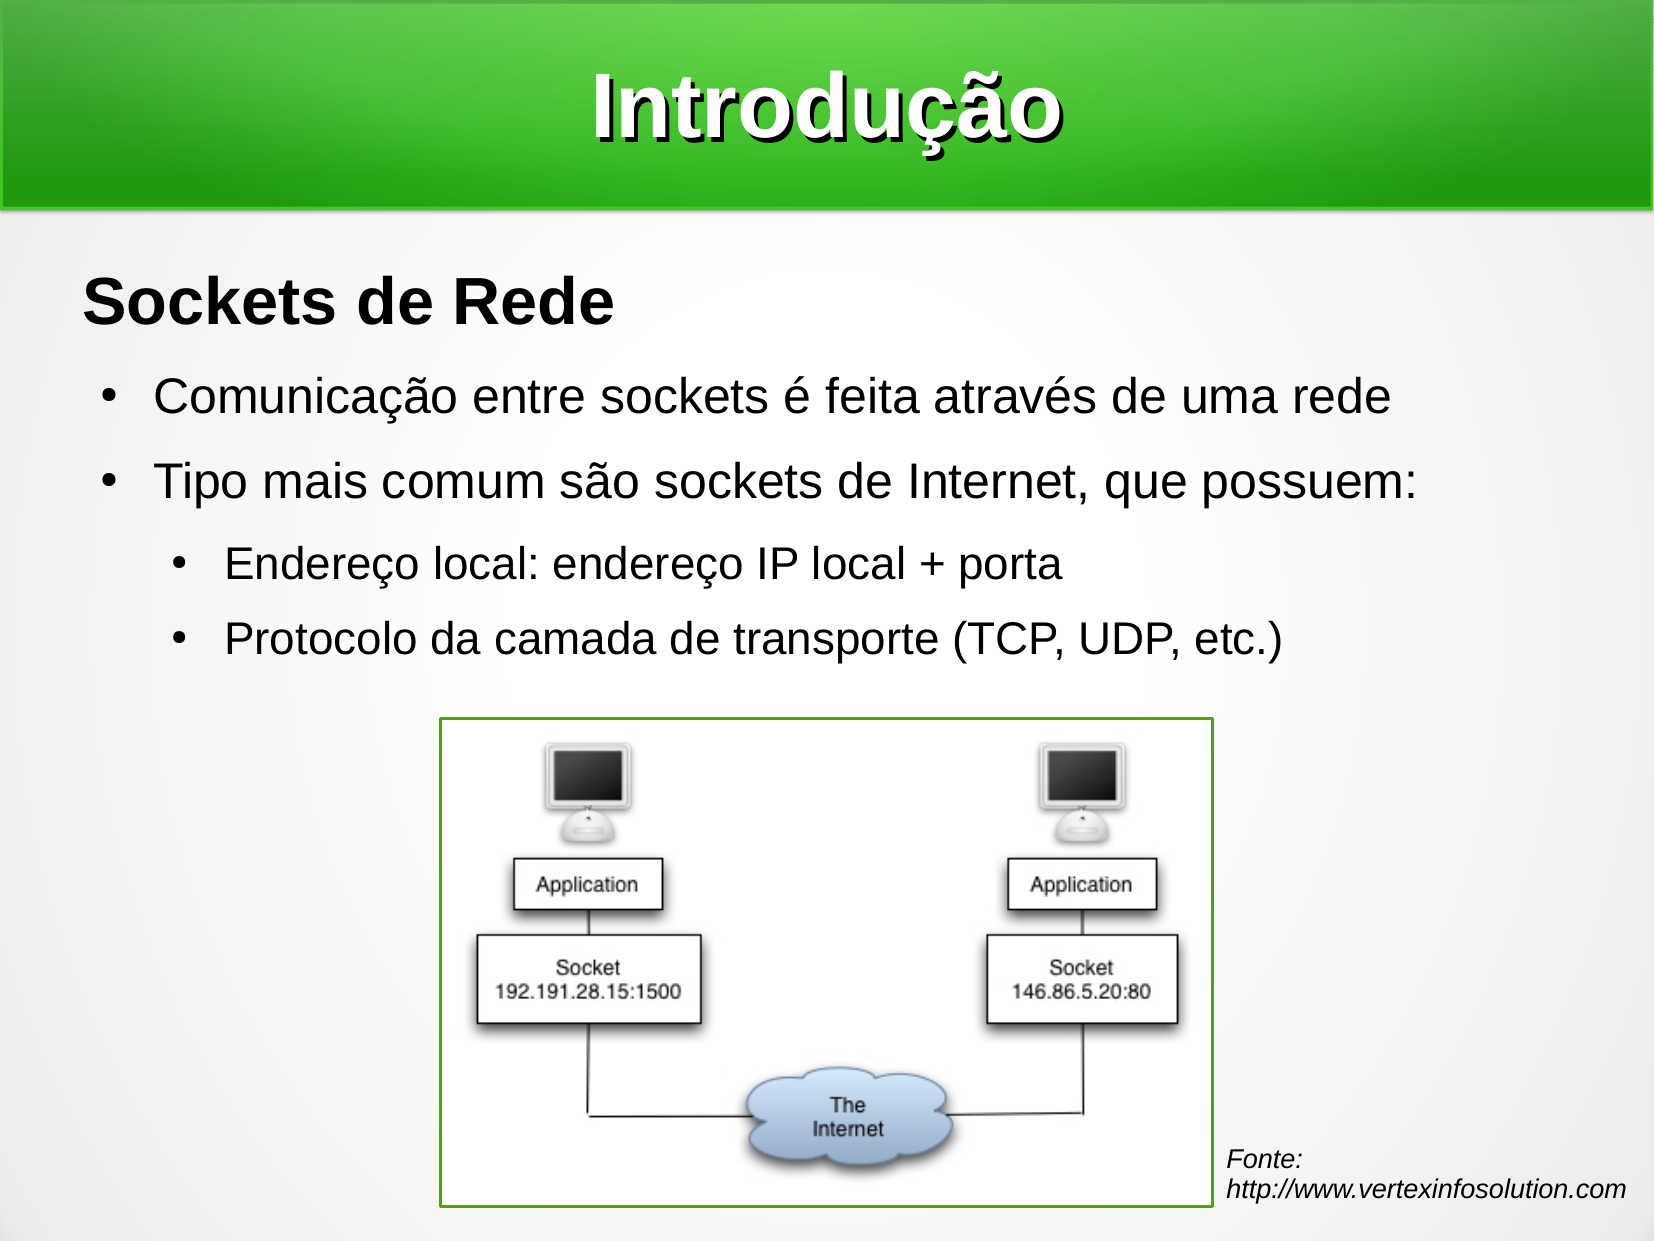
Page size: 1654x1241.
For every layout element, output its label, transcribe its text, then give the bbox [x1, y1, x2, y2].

picture [442, 720, 1212, 1206]
list Sockets de Rede Comunicação entre sockets é feita através de uma rede Tipo mais comum são sockets de Internet, que possuem: Endereço local: endereço IP local + porta Protocolo da camada de transporte (TCP, UDP, etc.) [82, 263, 1571, 1171]
text_box Fonte: http://www.vertexinfosolution.com [1211, 1136, 1654, 1216]
title Introdução [82, 35, 1571, 178]
